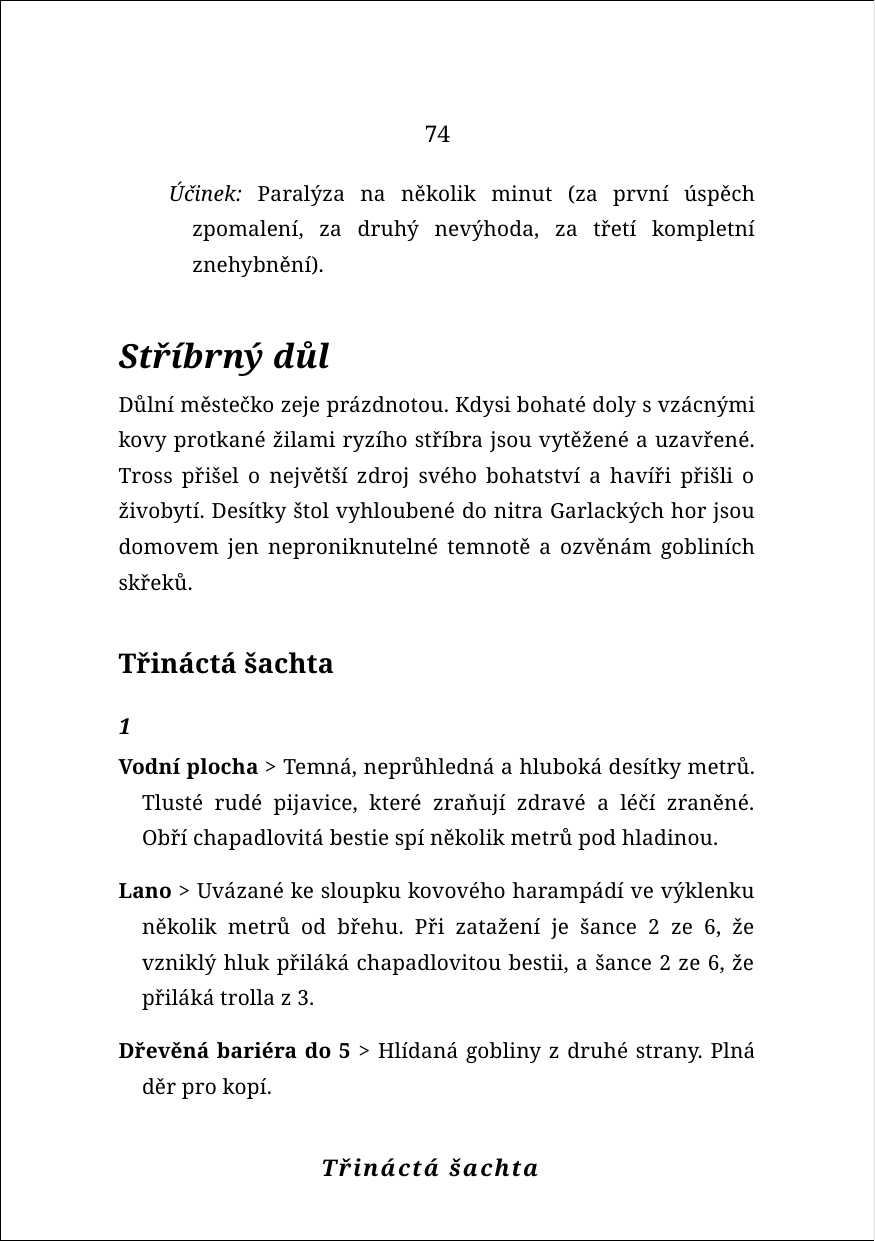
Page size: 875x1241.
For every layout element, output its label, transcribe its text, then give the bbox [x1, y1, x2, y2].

subtitle 1 [118, 711, 756, 741]
subtitle Stříbrný důl [118, 333, 756, 378]
text Účinek: Paralýza na několik minut (za první úspěch zpomalení, za druhý nevýhoda, za třetí kompletní znehybnění). [168, 179, 756, 278]
text Lano > Uvázané ke sloupku kovového harampádí ve výklenku několik metrů od břehu. Při zatažení je šance 2 ze 6, že vzniklý hluk přiláká chapadlovitou bestii, a šance 2 ze 6, že přiláká trolla z 3. [118, 877, 756, 1012]
text Vodní plocha > Temná, neprůhledná a hluboká desítky metrů. Tlusté rudé pijavice, které zraňují zdravé a léčí zraněné. Obří chapadlovitá bestie spí několik metrů pod hladinou. [118, 752, 756, 852]
text Důlní městečko zeje prázdnotou. Kdysi bohaté doly s vzácnými kovy protkané žilami ryzího stříbra jsou vytěžené a uzavřené. Tross přišel o největší zdroj svého bohatství a havíři přišli o živobytí. Desítky štol vyhloubené do nitra Garlackých hor jsou domovem jen neproniknutelné temnotě a ozvěnám gobliních skřeků. [118, 390, 756, 596]
text Dřevěná bariéra do 5 > Hlídaná gobliny z druhé strany. Plná děr pro kopí. [118, 1036, 756, 1100]
subtitle Třináctá šachta [118, 644, 756, 681]
